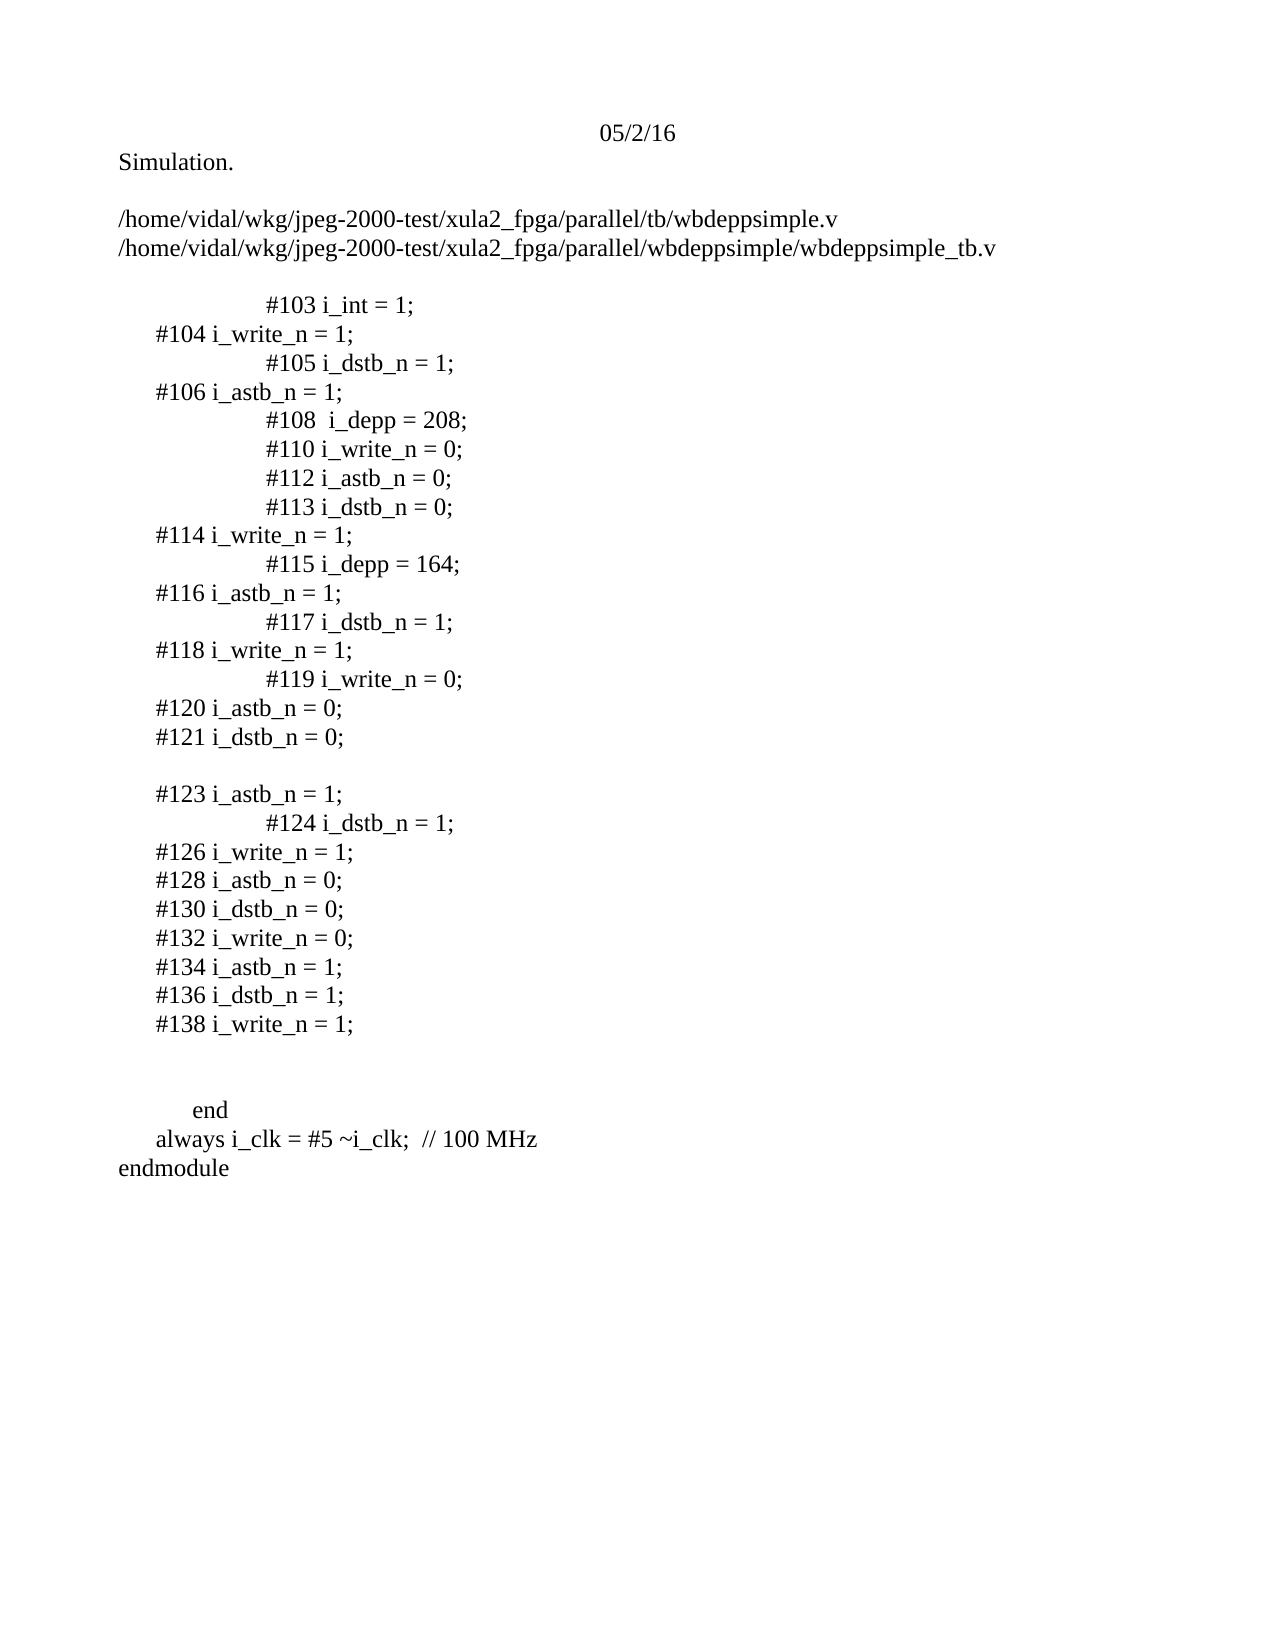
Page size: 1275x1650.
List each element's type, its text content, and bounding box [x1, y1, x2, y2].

text #114 i_write_n = 1; [118, 521, 1157, 549]
text #113 i_dstb_n = 0; [118, 492, 1157, 521]
text end [118, 1096, 1157, 1124]
text #103 i_int = 1; [118, 291, 1157, 319]
text #112 i_astb_n = 0; [118, 463, 1157, 492]
text endmodule [118, 1153, 1157, 1182]
text #110 i_write_n = 0; [118, 434, 1157, 463]
text #126 i_write_n = 1; [118, 837, 1157, 866]
text #138 i_write_n = 1; [118, 1009, 1157, 1038]
text #130 i_dstb_n = 0; [118, 894, 1157, 923]
text #115 i_depp = 164; [118, 549, 1157, 578]
text #136 i_dstb_n = 1; [118, 981, 1157, 1009]
text #105 i_dstb_n = 1; [118, 348, 1157, 377]
text #118 i_write_n = 1; [118, 636, 1157, 664]
text #119 i_write_n = 0; [118, 664, 1157, 693]
text #108 i_depp = 208; [118, 406, 1157, 434]
text #124 i_dstb_n = 1; [118, 808, 1157, 837]
text #116 i_astb_n = 1; [118, 578, 1157, 607]
text #121 i_dstb_n = 0; [118, 722, 1157, 751]
text Simulation. [118, 147, 1157, 176]
text #106 i_astb_n = 1; [118, 377, 1157, 406]
text /home/vidal/wkg/jpeg-2000-test/xula2_fpga/parallel/tb/wbdeppsimple.v [118, 204, 1157, 233]
text #104 i_write_n = 1; [118, 319, 1157, 348]
text #123 i_astb_n = 1; [118, 779, 1157, 808]
text #120 i_astb_n = 0; [118, 693, 1157, 722]
text /home/vidal/wkg/jpeg-2000-test/xula2_fpga/parallel/wbdeppsimple/wbdeppsimple_tb.v [118, 233, 1157, 262]
text 05/2/16 [118, 118, 1157, 147]
text always i_clk = #5 ~i_clk; // 100 MHz [118, 1124, 1157, 1153]
text #128 i_astb_n = 0; [118, 866, 1157, 894]
text #134 i_astb_n = 1; [118, 952, 1157, 981]
text #132 i_write_n = 0; [118, 923, 1157, 952]
text #117 i_dstb_n = 1; [118, 607, 1157, 636]
